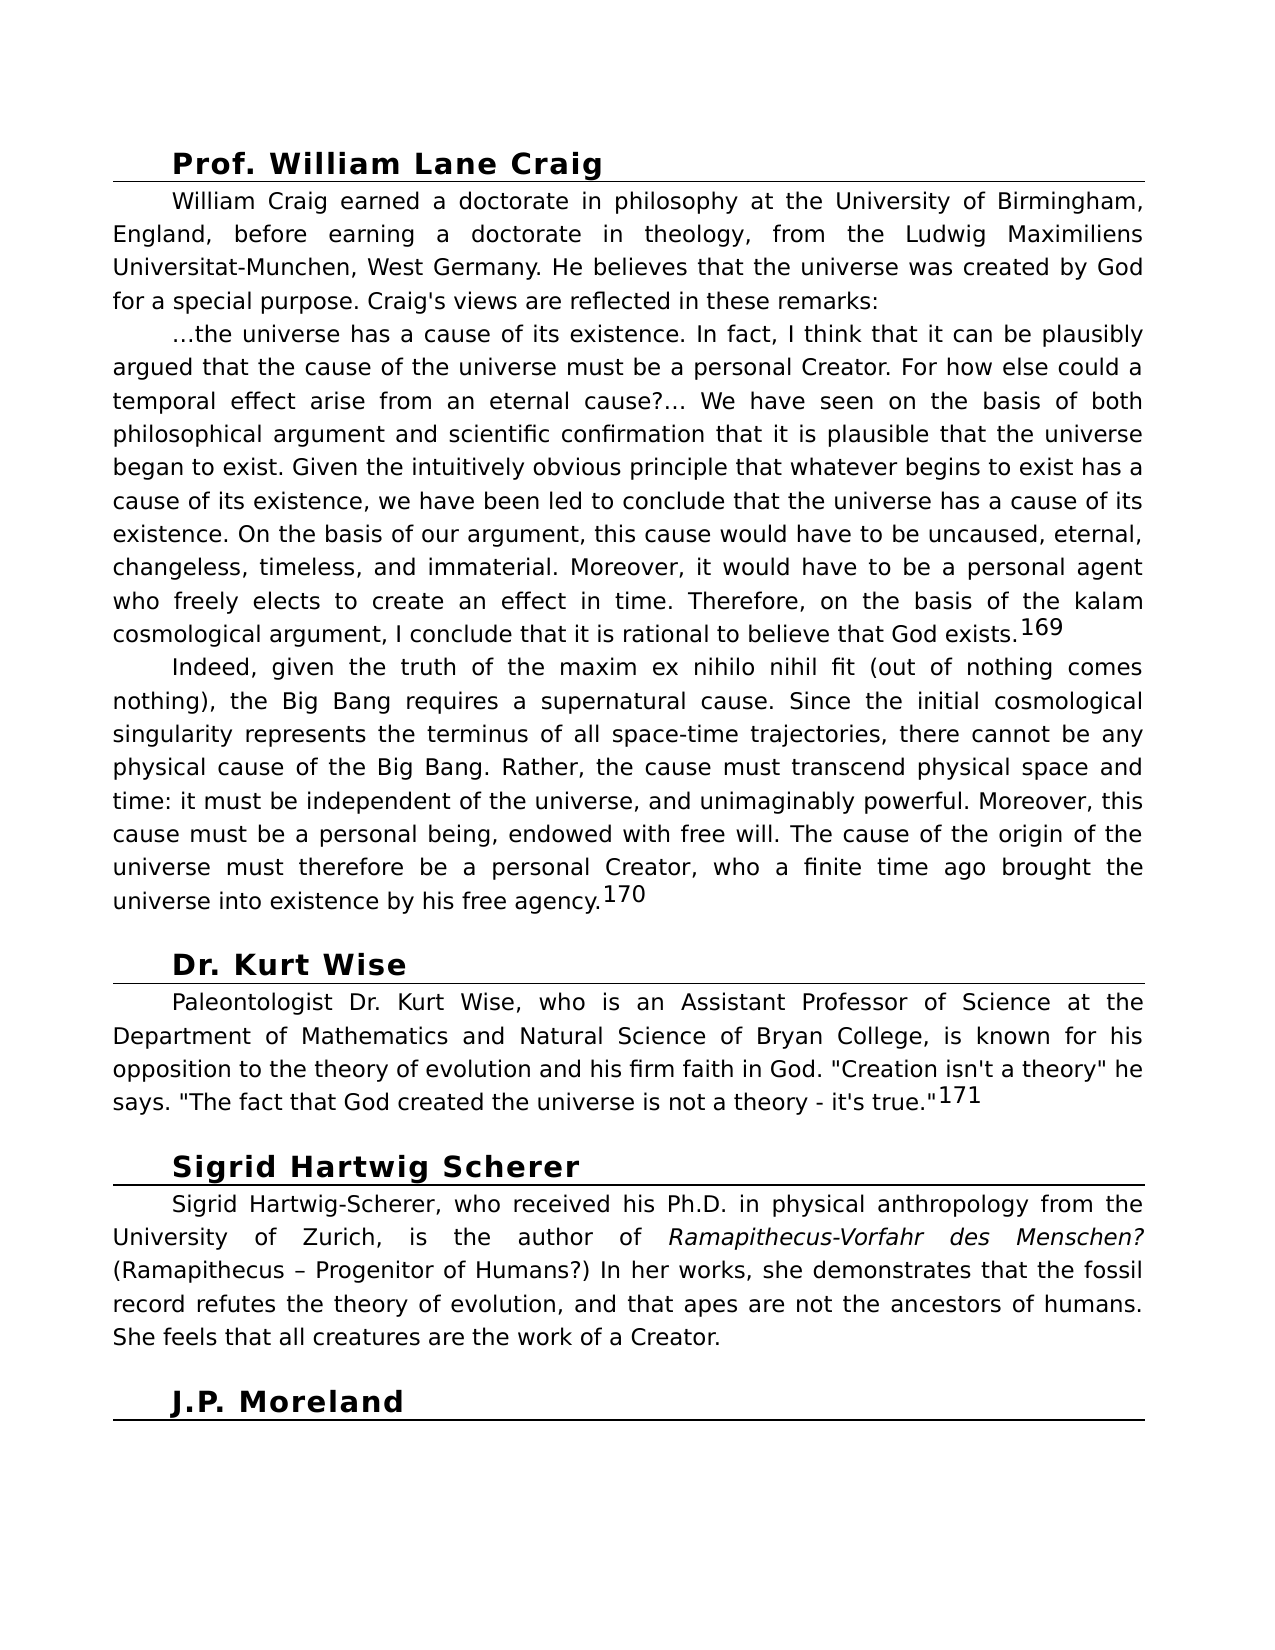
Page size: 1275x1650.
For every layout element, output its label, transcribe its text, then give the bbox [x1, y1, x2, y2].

text Indeed, given the truth of the maxim ex nihilo nihil fit (out of nothing comes nothing), the Big Bang requires a supernatural cause. Since the initial cosmological singularity represents the terminus of all space-time trajectories, there cannot be any physical cause of the Big Bang. Rather, the cause must transcend physical space and time: it must be independent of the universe, and unimaginably powerful. Moreover, this cause must be a personal being, endowed with free will. The cause of the origin of the universe must therefore be a personal Creator, who a finite time ago brought the universe into existence by his free agency.170 [112, 649, 1145, 916]
text Prof. William Lane Craig [112, 148, 1145, 182]
text Sigrid Hartwig-Scherer, who received his Ph.D. in physical anthropology from the University of Zurich, is the author of Ramapithecus-Vorfahr des Menschen? (Ramapithecus – Progenitor of Humans?) In her works, she demonstrates that the fossil record refutes the theory of evolution, and that apes are not the ancestors of humans. She feels that all creatures are the work of a Creator. [112, 1186, 1145, 1352]
text Paleontologist Dr. Kurt Wise, who is an Assistant Professor of Science at the Department of Mathematics and Natural Science of Bryan College, is known for his opposition to the theory of evolution and his firm faith in God. "Creation isn't a theory" he says. "The fact that God created the universe is not a theory - it's true."171 [112, 984, 1145, 1117]
text William Craig earned a doctorate in philosophy at the University of Birmingham, England, before earning a doctorate in theology, from the Ludwig Maximiliens Universitat-Munchen, West Germany. He believes that the universe was created by God for a special purpose. Craig's views are reflected in these remarks: [112, 182, 1145, 316]
text Sigrid Hartwig Scherer [112, 1151, 1145, 1186]
text …the universe has a cause of its existence. In fact, I think that it can be plausibly argued that the cause of the universe must be a personal Creator. For how else could a temporal effect arise from an eternal cause?… We have seen on the basis of both philosophical argument and scientific confirmation that it is plausible that the universe began to exist. Given the intuitively obvious principle that whatever begins to exist has a cause of its existence, we have been led to conclude that the universe has a cause of its existence. On the basis of our argument, this cause would have to be uncaused, eternal, changeless, timeless, and immaterial. Moreover, it would have to be a personal agent who freely elects to create an effect in time. Therefore, on the basis of the kalam cosmological argument, I conclude that it is rational to believe that God exists.169 [112, 316, 1145, 649]
text J.P. Moreland [112, 1386, 1145, 1421]
text Dr. Kurt Wise [112, 949, 1145, 984]
